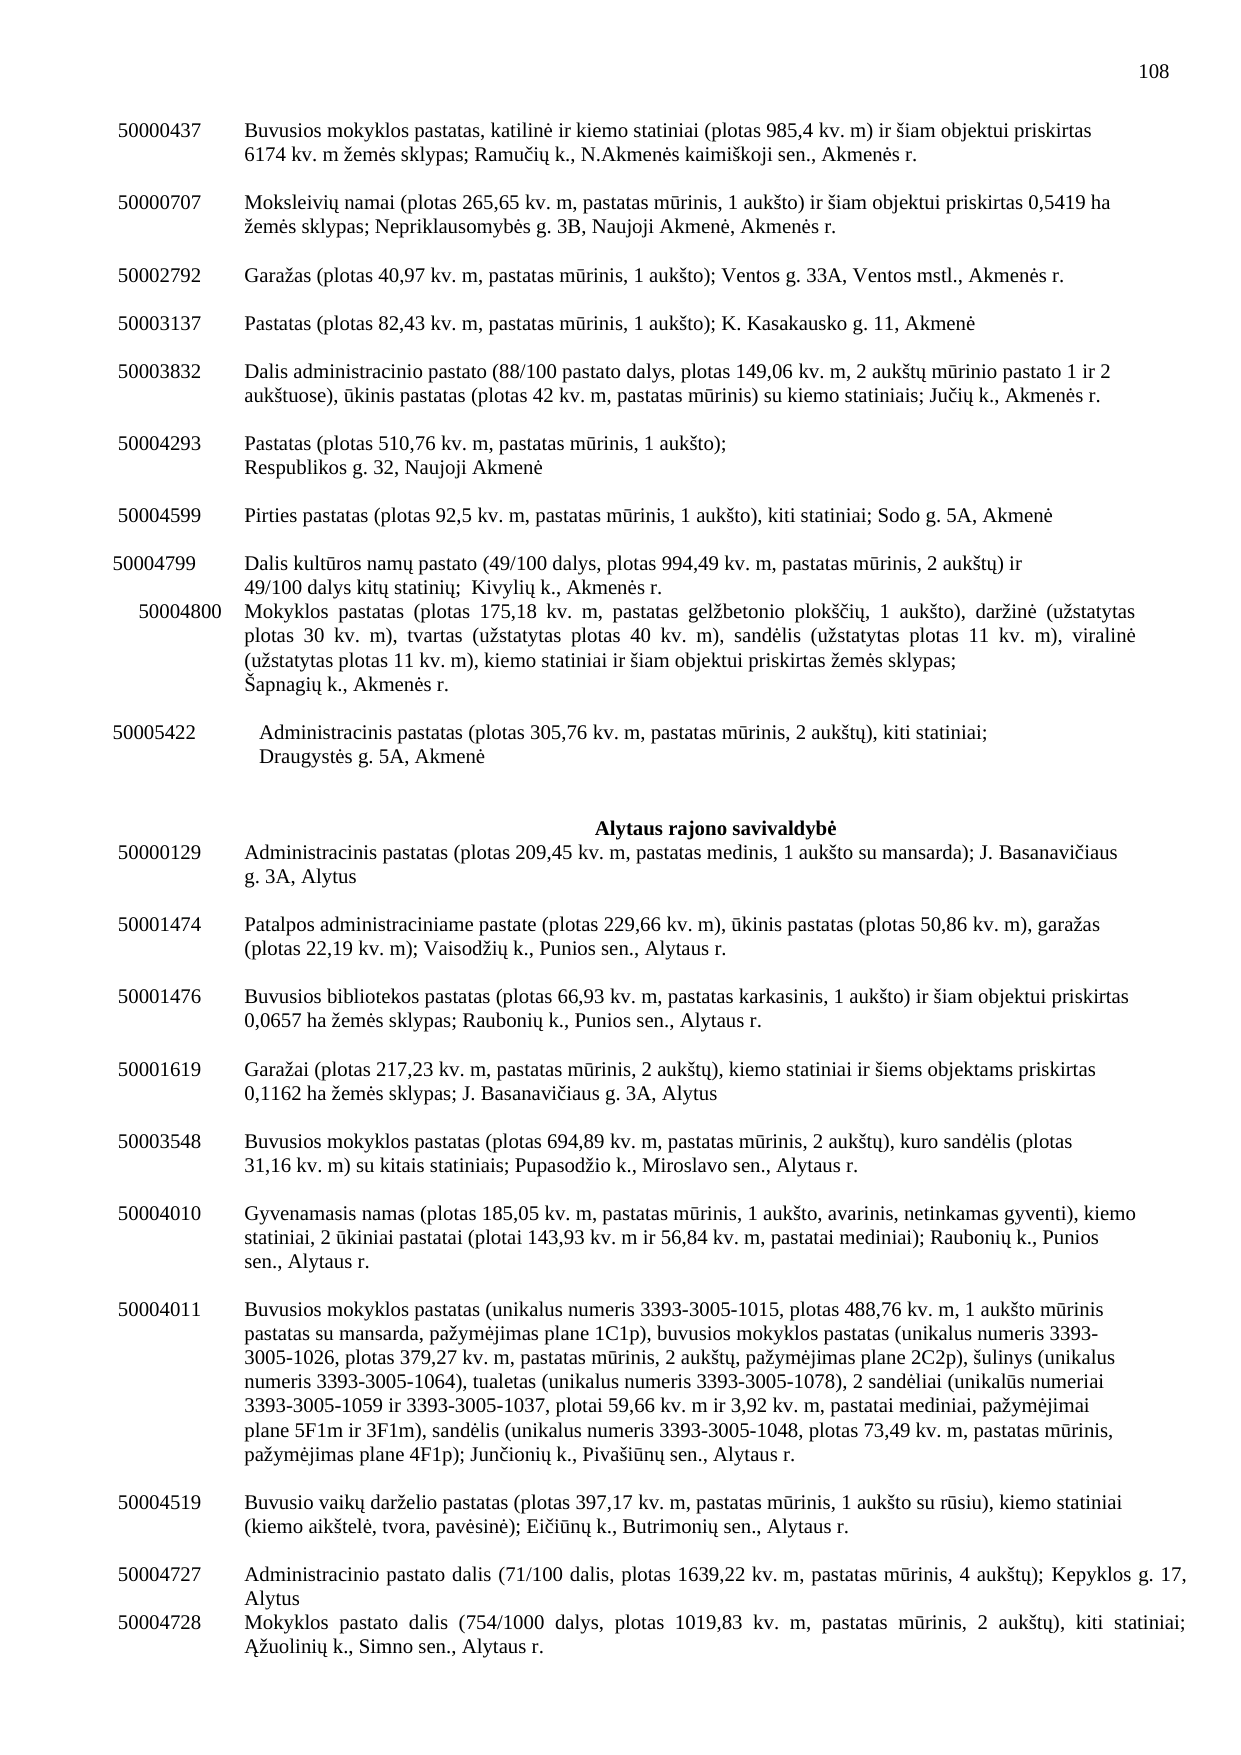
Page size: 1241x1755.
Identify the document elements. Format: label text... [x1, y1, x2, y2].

table_cell [1148, 1057, 1163, 1105]
table_cell [1178, 311, 1192, 335]
table_cell [1193, 1297, 1198, 1466]
table_cell [1207, 1610, 1240, 1658]
table_cell [1207, 840, 1240, 888]
table_cell [1198, 1033, 1207, 1057]
table_cell [1198, 1538, 1207, 1562]
table_cell [1178, 359, 1192, 407]
table_cell [1163, 840, 1178, 888]
table_cell [1198, 503, 1207, 527]
table_cell [1178, 503, 1192, 527]
table_cell [1148, 311, 1163, 335]
table_cell Buvusios mokyklos pastatas (unikalus numeris 3393-3005-1015, plotas 488,76 kv. m, 1 aukšto mūrinis pastatas su mansarda, pažymėjimas plane 1C1p), buvusios mokyklos pastatas (unikalus numeris 3393-3005-1026, plotas 379,27 kv. m, pastatas mūrinis, 2 aukštų, pažymėjimas plane 2C2p), šulinys (unikalus numeris 3393-3005-1064), tualetas (unikalus numeris 3393-3005-1078), 2 sandėliai (unikalūs numeriai 3393-3005-1059 ir 3393-3005-1037, plotai 59,66 kv. m ir 3,92 kv. m, pastatai mediniai, pažymėjimai plane 5F1m ir 3F1m), sandėlis (unikalus numeris 3393-3005-1048, plotas 73,49 kv. m, pastatas mūrinis, pažymėjimas plane 4F1p); Junčionių k., Pivašiūnų sen., Alytaus r. [233, 1297, 1148, 1466]
table_cell [1178, 190, 1192, 238]
table_cell [1207, 888, 1240, 912]
table_cell [1198, 287, 1207, 311]
table_cell [101, 166, 1198, 190]
table_cell [1207, 335, 1240, 359]
table_cell [1193, 912, 1198, 960]
table_cell [1207, 1177, 1240, 1201]
table_cell [1198, 431, 1207, 479]
table_cell [101, 479, 1198, 503]
table_cell [1163, 118, 1178, 166]
table_cell [1163, 311, 1178, 335]
table_cell [1198, 311, 1207, 335]
table_cell [1207, 431, 1240, 479]
table_cell Alytaus rajono savivaldybė [233, 816, 1198, 840]
table_cell [1193, 1129, 1198, 1177]
table_cell [1198, 1610, 1207, 1658]
table_cell [1207, 359, 1240, 407]
table_cell [1207, 1105, 1240, 1129]
table_cell [1148, 1490, 1163, 1538]
table_cell [1178, 431, 1192, 479]
table_cell [1193, 359, 1198, 407]
table_cell [1207, 551, 1240, 696]
table_cell [1163, 551, 1178, 696]
table_cell [101, 527, 1198, 551]
table_cell [101, 1273, 1198, 1297]
table_cell [1207, 1201, 1240, 1273]
table_cell [1193, 984, 1198, 1032]
table_cell [1198, 407, 1207, 431]
table_cell Pirties pastatas (plotas 92,5 kv. m, pastatas mūrinis, 1 aukšto), kiti statiniai; Sodo g. 5A, Akmenė [233, 503, 1148, 527]
table_cell [1148, 503, 1163, 527]
table_cell [1198, 792, 1207, 816]
table_cell 50003832 [101, 359, 233, 407]
table_cell [1207, 287, 1240, 311]
table_cell Gyvenamasis namas (plotas 185,05 kv. m, pastatas mūrinis, 1 aukšto, avarinis, netinkamas gyventi), kiemo statiniai, 2 ūkiniai pastatai (plotai 143,93 kv. m ir 56,84 kv. m, pastatai mediniai); Raubonių k., Punios sen., Alytaus r. [233, 1201, 1148, 1273]
table_cell [1178, 263, 1192, 287]
table_cell [101, 888, 1198, 912]
table_cell [1198, 1105, 1207, 1129]
table_cell [1193, 190, 1198, 238]
table_cell [1148, 190, 1163, 238]
table_cell [1193, 263, 1198, 287]
table_cell [1193, 431, 1198, 479]
table_cell 50001474 [101, 912, 233, 960]
table_cell [101, 792, 1198, 816]
table_cell Buvusios mokyklos pastatas, katilinė ir kiemo statiniai (plotas 985,4 kv. m) ir šiam objektui priskirtas 6174 kv. m žemės sklypas; Ramučių k., N.Akmenės kaimiškoji sen., Akmenės r. [233, 118, 1148, 166]
table_cell [1178, 984, 1192, 1032]
table_cell [1198, 720, 1207, 792]
table_cell [1207, 263, 1240, 287]
table_cell [1193, 551, 1198, 696]
table_cell [1193, 720, 1198, 792]
table_cell [1163, 503, 1178, 527]
table_cell [1198, 1562, 1207, 1610]
table_cell [1207, 1273, 1240, 1297]
table_cell [1207, 1297, 1240, 1466]
table_cell [1207, 1033, 1240, 1057]
table_cell [1178, 118, 1192, 166]
table_cell [1193, 311, 1198, 335]
table_cell [101, 1105, 1198, 1129]
table_cell [1148, 359, 1163, 407]
table_cell Dalis administracinio pastato (88/100 pastato dalys, plotas 149,06 kv. m, 2 aukštų mūrinio pastato 1 ir 2 aukštuose), ūkinis pastatas (plotas 42 kv. m, pastatas mūrinis) su kiemo statiniais; Jučių k., Akmenės r. [233, 359, 1148, 407]
table_cell [1207, 503, 1240, 527]
table_cell [1207, 118, 1240, 166]
table_cell Mokyklos pastato dalis (754/1000 dalys, plotas 1019,83 kv. m, pastatas mūrinis, 2 aukštų), kiti statiniai; Ąžuolinių k., Simno sen., Alytaus r. [233, 1610, 1198, 1658]
table_cell [1198, 335, 1207, 359]
table_cell [1193, 503, 1198, 527]
table_cell [1163, 696, 1178, 720]
table_cell [1148, 431, 1163, 479]
table_cell [1178, 696, 1192, 720]
table_cell [1207, 166, 1240, 190]
table_cell [1198, 696, 1207, 720]
table_cell [1163, 1201, 1178, 1273]
table_cell [1207, 696, 1240, 720]
table_cell [101, 1538, 1198, 1562]
table_cell [1163, 984, 1178, 1032]
table_cell [1198, 1466, 1207, 1490]
table_cell 50002792 [101, 263, 233, 287]
table_cell [1207, 720, 1240, 792]
table_cell [101, 335, 1198, 359]
table_cell [1207, 1057, 1240, 1105]
table_cell Administracinis pastatas (plotas 209,45 kv. m, pastatas medinis, 1 aukšto su mansarda); J. Basanavičiaus g. 3A, Alytus [233, 840, 1148, 888]
table_cell [1163, 431, 1178, 479]
table_cell Buvusio vaikų darželio pastatas (plotas 397,17 kv. m, pastatas mūrinis, 1 aukšto su rūsiu), kiemo statiniai (kiemo aikštelė, tvora, pavėsinė); Eičiūnų k., Butrimonių sen., Alytaus r. [233, 1490, 1148, 1538]
table_cell 50000437 [101, 118, 233, 166]
table_cell [1198, 840, 1207, 888]
table_cell [1163, 1490, 1178, 1538]
table_cell [1148, 696, 1163, 720]
table_cell [1207, 311, 1240, 335]
table_cell [1207, 527, 1240, 551]
table_cell [1198, 263, 1207, 287]
table_cell 50004010 [101, 1201, 233, 1273]
table_cell [1198, 1201, 1207, 1273]
table_cell [1163, 912, 1178, 960]
table_cell [1198, 912, 1207, 960]
table_cell [1148, 1201, 1163, 1273]
table_cell [1193, 1490, 1198, 1538]
table_cell [1178, 912, 1192, 960]
table_cell Moksleivių namai (plotas 265,65 kv. m, pastatas mūrinis, 1 aukšto) ir šiam objektui priskirtas 0,5419 ha žemės sklypas; Nepriklausomybės g. 3B, Naujoji Akmenė, Akmenės r. [233, 190, 1148, 238]
table_cell [1178, 720, 1192, 792]
table_cell Patalpos administraciniame pastate (plotas 229,66 kv. m), ūkinis pastatas (plotas 50,86 kv. m), garažas (plotas 22,19 kv. m); Vaisodžių k., Punios sen., Alytaus r. [233, 912, 1148, 960]
table_cell [1148, 912, 1163, 960]
table_cell [1178, 1297, 1192, 1466]
table_cell [1207, 479, 1240, 503]
table_cell [1198, 888, 1207, 912]
table_cell [233, 696, 1148, 720]
table_cell [1163, 190, 1178, 238]
table_cell [1148, 118, 1163, 166]
table_cell 50004519 [101, 1490, 233, 1538]
table_cell [1178, 1201, 1192, 1273]
table_cell Administracinio pastato dalis (71/100 dalis, plotas 1639,22 kv. m, pastatas mūrinis, 4 aukštų); Kepyklos g. 17, Alytus [233, 1562, 1198, 1610]
table_cell [1207, 1129, 1240, 1177]
table_cell [1163, 1129, 1178, 1177]
table_cell Administracinis pastatas (plotas 305,76 kv. m, pastatas mūrinis, 2 aukštų), kiti statiniai; Draugystės g. 5A, Akmenė [233, 720, 1148, 792]
table_cell Pastatas (plotas 510,76 kv. m, pastatas mūrinis, 1 aukšto); Respublikos g. 32, Naujoji Akmenė [233, 431, 1148, 479]
table_cell [101, 287, 1198, 311]
table_cell [1163, 720, 1178, 792]
table_cell [1198, 960, 1207, 984]
table_cell [101, 1466, 1198, 1490]
table_cell [1198, 1177, 1207, 1201]
table_cell [1207, 960, 1240, 984]
table_cell 50004011 [101, 1297, 233, 1466]
table_cell [1198, 359, 1207, 407]
table_cell [1198, 166, 1207, 190]
table_cell [1198, 239, 1207, 262]
table_cell [1198, 1129, 1207, 1177]
table_cell [1148, 551, 1163, 696]
table_cell Dalis kultūros namų pastato (49/100 dalys, plotas 994,49 kv. m, pastatas mūrinis, 2 aukštų) ir 49/100 dalys kitų statinių; Kivylių k., Akmenės r. Mokyklos pastatas (plotas 175,18 kv. m, pastatas gelžbetonio plokščių, 1 aukšto), daržinė (užstatytas plotas 30 kv. m), tvartas (užstatytas plotas 40 kv. m), sandėlis (užstatytas plotas 11 kv. m), viralinė (užstatytas plotas 11 kv. m), kiemo statiniai ir šiam objektui priskirtas žemės sklypas; Šapnagių k., Akmenės r. [233, 551, 1148, 696]
table_cell [1207, 1466, 1240, 1490]
table_cell 50004293 [101, 431, 233, 479]
table_cell [1163, 359, 1178, 407]
table_cell [1178, 1129, 1192, 1177]
table_cell [1198, 1297, 1207, 1466]
table_cell [1163, 1297, 1178, 1466]
table_cell [1198, 118, 1207, 166]
table_cell [1178, 840, 1192, 888]
table_cell 50001619 [101, 1057, 233, 1105]
table_cell [1198, 551, 1207, 696]
table_cell [1193, 696, 1198, 720]
table_cell 50004727 [101, 1562, 233, 1610]
table_cell [1198, 816, 1207, 840]
table_cell [101, 407, 1198, 431]
table_cell [1198, 1490, 1207, 1538]
table_cell 50005422 [101, 720, 233, 792]
table_cell [101, 239, 1198, 262]
table_cell [1198, 984, 1207, 1032]
table_cell [1207, 1490, 1240, 1538]
table_cell [1198, 527, 1207, 551]
table_cell [101, 696, 233, 720]
table_cell [1207, 1538, 1240, 1562]
table_cell Pastatas (plotas 82,43 kv. m, pastatas mūrinis, 1 aukšto); K. Kasakausko g. 11, Akmenė [233, 311, 1148, 335]
table_cell [1148, 1129, 1163, 1177]
table_cell 50000129 [101, 840, 233, 888]
table_cell 50004599 [101, 503, 233, 527]
table_cell 50004799 50004800 [101, 551, 233, 696]
table_cell [1178, 1057, 1192, 1105]
table_cell Buvusios mokyklos pastatas (plotas 694,89 kv. m, pastatas mūrinis, 2 aukštų), kuro sandėlis (plotas 31,16 kv. m) su kitais statiniais; Pupasodžio k., Miroslavo sen., Alytaus r. [233, 1129, 1148, 1177]
table_cell [101, 960, 1198, 984]
table_cell [1207, 1562, 1240, 1610]
table_cell [1207, 190, 1240, 238]
table_cell [1198, 190, 1207, 238]
table_cell 50004728 [101, 1610, 233, 1658]
table_cell [1198, 1057, 1207, 1105]
table_cell [1198, 1273, 1207, 1297]
table_cell 50000707 [101, 190, 233, 238]
table_cell [1148, 720, 1163, 792]
table_cell [1178, 551, 1192, 696]
table_cell [1207, 792, 1240, 816]
table_cell [1193, 840, 1198, 888]
table_cell [101, 1177, 1198, 1201]
table_cell [101, 1033, 1198, 1057]
table_cell [1207, 816, 1240, 840]
table_cell Garažai (plotas 217,23 kv. m, pastatas mūrinis, 2 aukštų), kiemo statiniai ir šiems objektams priskirtas 0,1162 ha žemės sklypas; J. Basanavičiaus g. 3A, Alytus [233, 1057, 1148, 1105]
table_cell [101, 816, 233, 840]
table_cell Buvusios bibliotekos pastatas (plotas 66,93 kv. m, pastatas karkasinis, 1 aukšto) ir šiam objektui priskirtas 0,0657 ha žemės sklypas; Raubonių k., Punios sen., Alytaus r. [233, 984, 1148, 1032]
table_cell [1198, 479, 1207, 503]
table_cell 50003548 [101, 1129, 233, 1177]
table_cell [1193, 118, 1198, 166]
table_cell [1207, 407, 1240, 431]
table_cell [1148, 984, 1163, 1032]
table_cell [1148, 840, 1163, 888]
table_cell [1207, 912, 1240, 960]
table_cell 50003137 [101, 311, 233, 335]
table_cell 50001476 [101, 984, 233, 1032]
table_cell [1148, 1297, 1163, 1466]
table_cell [1207, 239, 1240, 262]
table_cell [1193, 1201, 1198, 1273]
table_cell [1178, 1490, 1192, 1538]
table_cell [1163, 1057, 1178, 1105]
table_cell [1207, 984, 1240, 1032]
table_cell Garažas (plotas 40,97 kv. m, pastatas mūrinis, 1 aukšto); Ventos g. 33A, Ventos mstl., Akmenės r. [233, 263, 1178, 287]
table_cell [1193, 1057, 1198, 1105]
